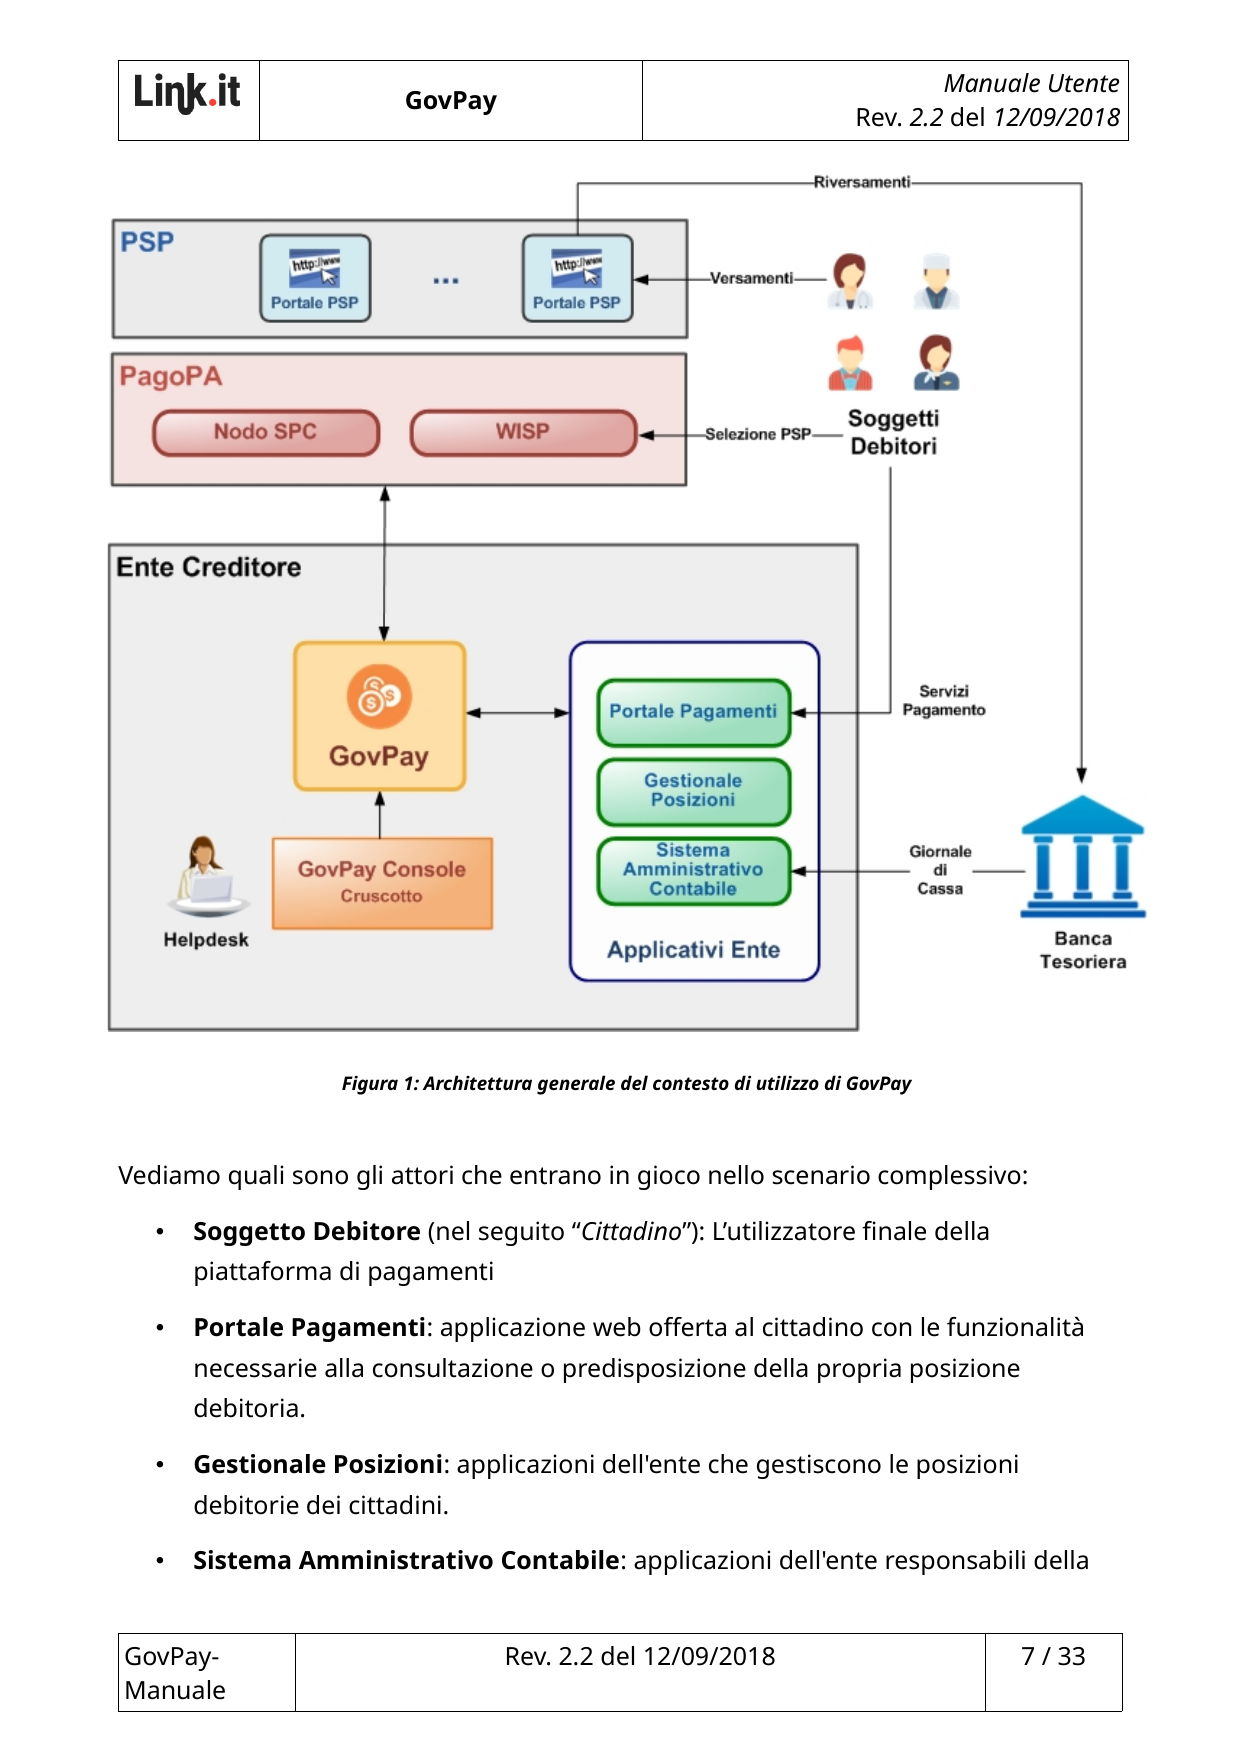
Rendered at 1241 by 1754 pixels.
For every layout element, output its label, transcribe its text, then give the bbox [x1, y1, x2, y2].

text Figura 1: Architettura generale del contesto di utilizzo di GovPay [108, 1070, 1147, 1096]
picture [107, 171, 1148, 1032]
list Soggetto Debitore (nel seguito “Cittadino”): L’utilizzatore finale della piattaforma di pagamenti [156, 1213, 1122, 1288]
list Sistema Amministrativo Contabile: applicazioni dell'ente responsabili della [156, 1543, 1122, 1577]
list Gestionale Posizioni: applicazioni dell'ente che gestiscono le posizioni debitorie dei cittadini. [156, 1446, 1122, 1521]
list Portale Pagamenti: applicazione web offerta al cittadino con le funzionalità necessarie alla consultazione o predisposizione della propria posizione debitoria. [156, 1309, 1122, 1425]
picture [123, 65, 254, 119]
text Vediamo quali sono gli attori che entrano in gioco nello scenario complessivo: [118, 1158, 1122, 1192]
